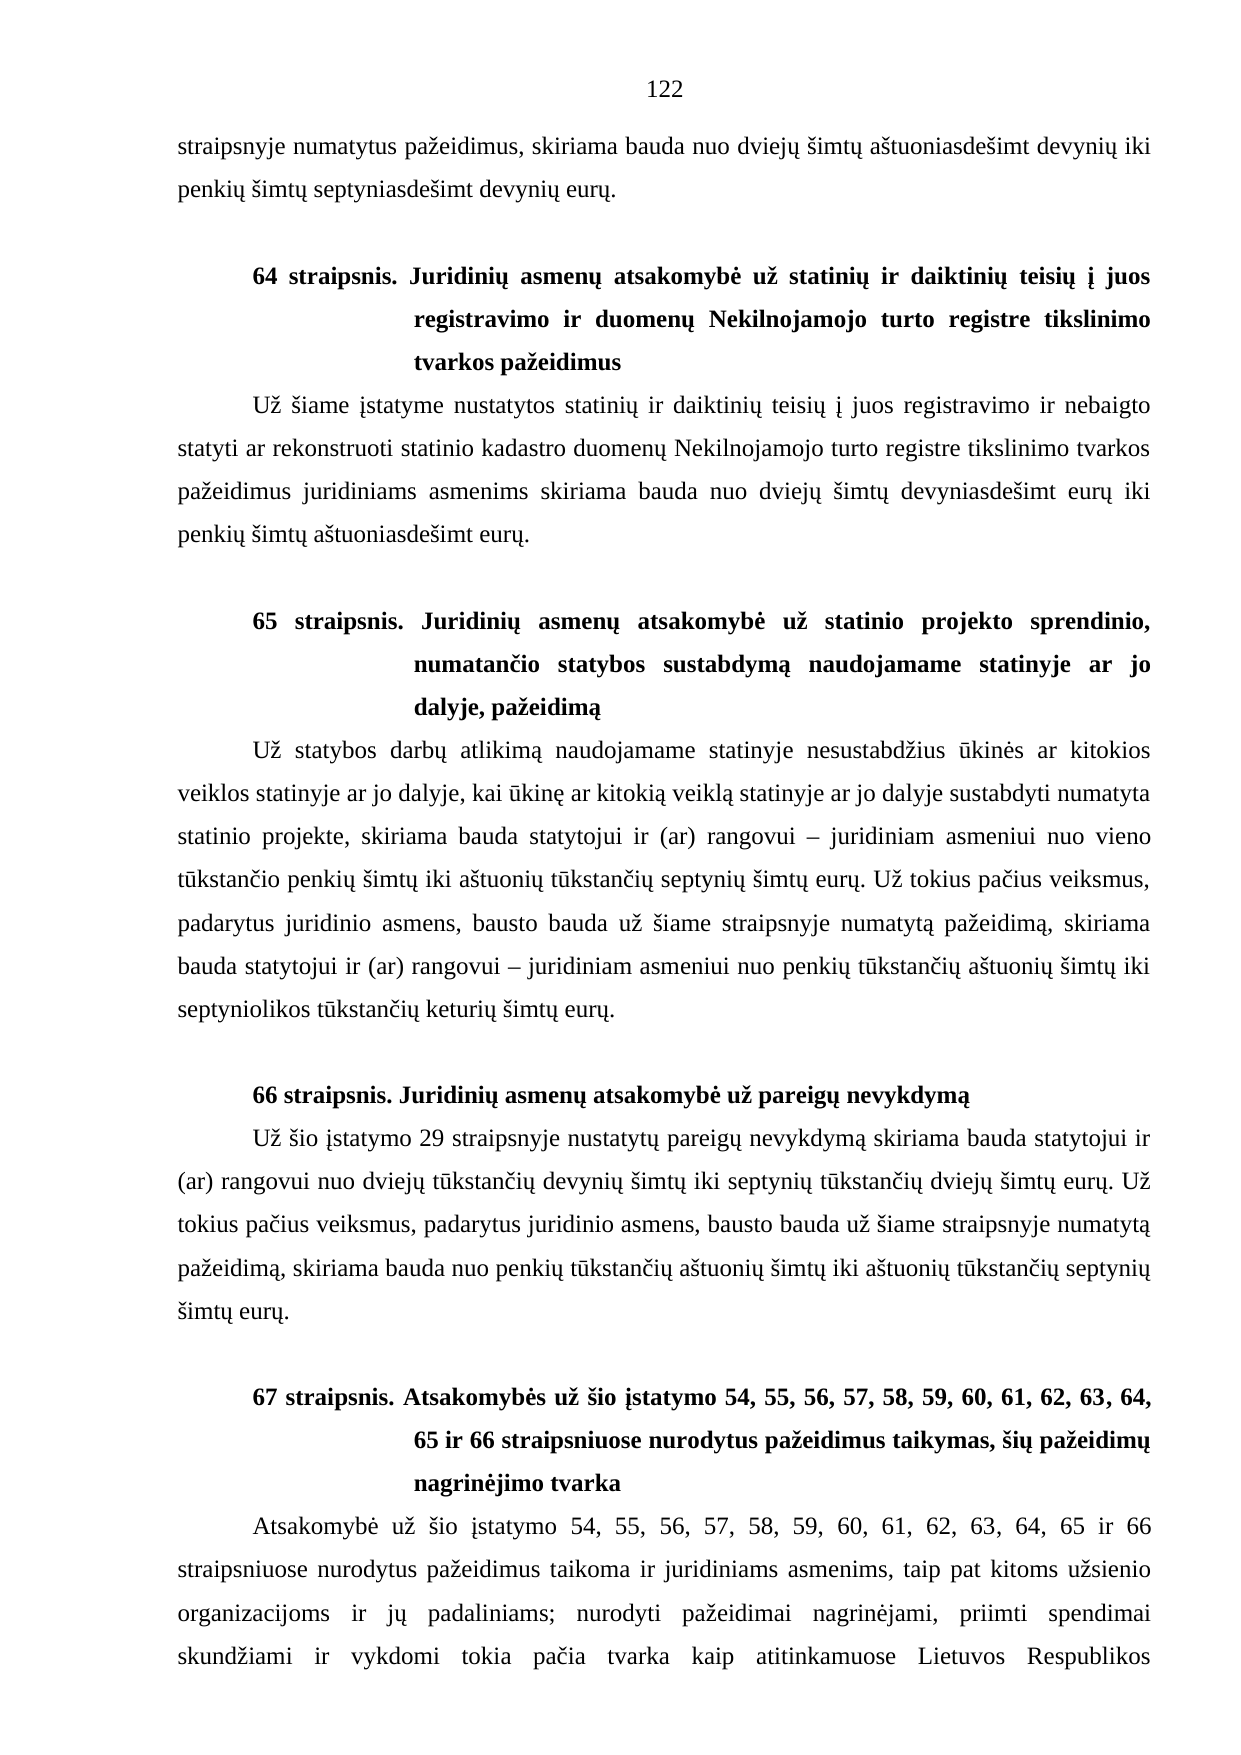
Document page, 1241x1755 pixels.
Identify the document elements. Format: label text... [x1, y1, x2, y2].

text 65 straipsnis. Juridinių asmenų atsakomybė už statinio projekto sprendinio, numatančio statybos sustabdymą naudojamame statinyje ar jo dalyje, pažeidimą [252, 606, 1152, 721]
text 66 straipsnis. Juridinių asmenų atsakomybė už pareigų nevykdymą [177, 1080, 1152, 1109]
text straipsnyje numatytus pažeidimus, skiriama bauda nuo dviejų šimtų aštuoniasdešimt devynių iki penkių šimtų septyniasdešimt devynių eurų. [177, 131, 1152, 203]
text Už statybos darbų atlikimą naudojamame statinyje nesustabdžius ūkinės ar kitokios veiklos statinyje ar jo dalyje, kai ūkinę ar kitokią veiklą statinyje ar jo dalyje sustabdyti numatyta statinio projekte, skiriama bauda statytojui ir (ar) rangovui – juridiniam asmeniui nuo vieno tūkstančio penkių šimtų iki aštuonių tūkstančių septynių šimtų eurų. Už tokius pačius veiksmus, padarytus juridinio asmens, bausto bauda už šiame straipsnyje numatytą pažeidimą, skiriama bauda statytojui ir (ar) rangovui – juridiniam asmeniui nuo penkių tūkstančių aštuonių šimtų iki septyniolikos tūkstančių keturių šimtų eurų. [177, 735, 1152, 1023]
text 67 straipsnis. Atsakomybės už šio įstatymo 54, 55, 56, 57, 58, 59, 60, 61, 62, 63, 64, 65 ir 66 straipsniuose nurodytus pažeidimus taikymas, šių pažeidimų nagrinėjimo tvarka [252, 1382, 1152, 1497]
text 64 straipsnis. Juridinių asmenų atsakomybė už statinių ir daiktinių teisių į juos registravimo ir duomenų Nekilnojamojo turto registre tikslinimo tvarkos pažeidimus [252, 261, 1152, 376]
text Atsakomybė už šio įstatymo 54, 55, 56, 57, 58, 59, 60, 61, 62, 63, 64, 65 ir 66 straipsniuose nurodytus pažeidimus taikoma ir juridiniams asmenims, taip pat kitoms užsienio organizacijoms ir jų padaliniams; nurodyti pažeidimai nagrinėjami, priimti spendimai skundžiami ir vykdomi tokia pačia tvarka kaip atitinkamuose Lietuvos Respublikos [177, 1511, 1152, 1669]
text Už šiame įstatyme nustatytos statinių ir daiktinių teisių į juos registravimo ir nebaigto statyti ar rekonstruoti statinio kadastro duomenų Nekilnojamojo turto registre tikslinimo tvarkos pažeidimus juridiniams asmenims skiriama bauda nuo dviejų šimtų devyniasdešimt eurų iki penkių šimtų aštuoniasdešimt eurų. [177, 390, 1152, 548]
text Už šio įstatymo 29 straipsnyje nustatytų pareigų nevykdymą skiriama bauda statytojui ir (ar) rangovui nuo dviejų tūkstančių devynių šimtų iki septynių tūkstančių dviejų šimtų eurų. Už tokius pačius veiksmus, padarytus juridinio asmens, bausto bauda už šiame straipsnyje numatytą pažeidimą, skiriama bauda nuo penkių tūkstančių aštuonių šimtų iki aštuonių tūkstančių septynių šimtų eurų. [177, 1123, 1152, 1324]
